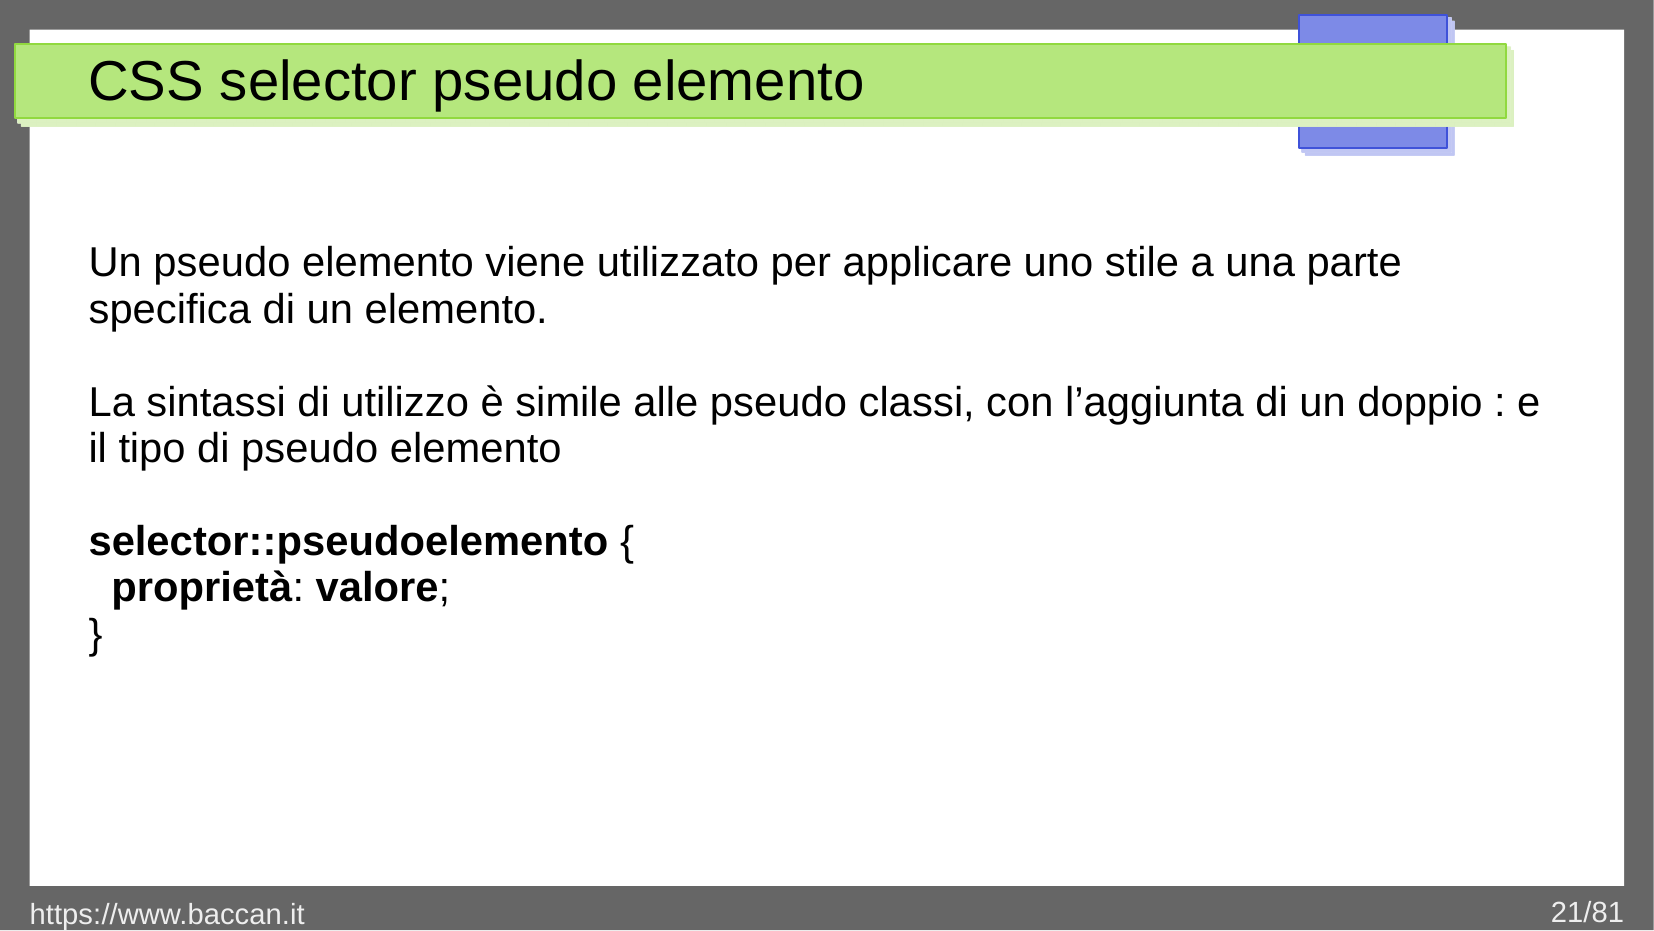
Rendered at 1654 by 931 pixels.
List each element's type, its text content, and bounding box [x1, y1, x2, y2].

title CSS selector pseudo elemento [88, 44, 1506, 119]
text_box Un pseudo elemento viene utilizzato per applicare uno stile a una parte specifica di un elemento. La sintassi di utilizzo è simile alle pseudo classi, con l’aggiunta di un doppio : e il tipo di pseudo elemento selector::pseudoelemento { proprietà: valore; } [88, 169, 1565, 820]
